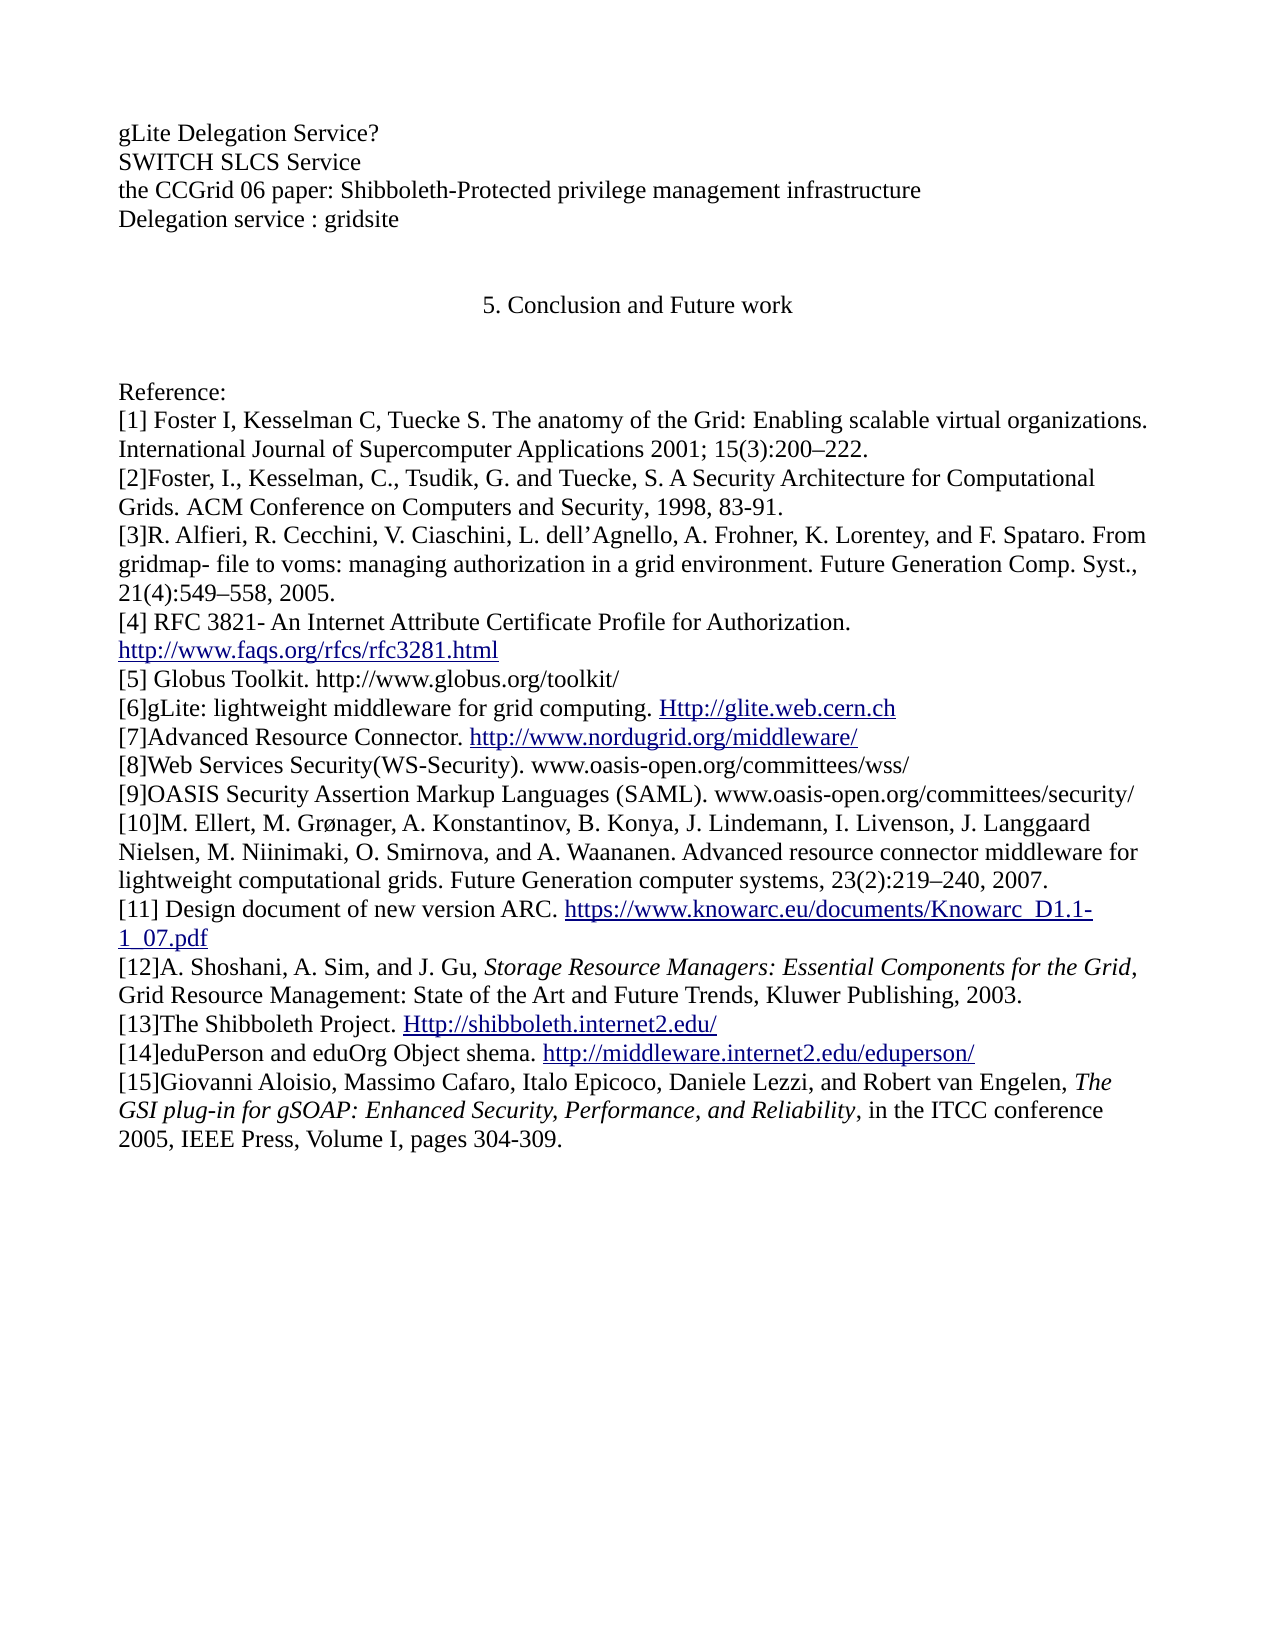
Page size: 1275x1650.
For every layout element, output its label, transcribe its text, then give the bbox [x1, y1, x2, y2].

text [4] RFC 3821- An Internet Attribute Certificate Profile for Authorization. http://www.faqs.org/rfcs/rfc3281.html [118, 607, 1157, 664]
text [14]eduPerson and eduOrg Object shema. http://middleware.internet2.edu/eduperson/ [118, 1038, 1157, 1067]
text Reference: [118, 377, 1157, 406]
text [12]A. Shoshani, A. Sim, and J. Gu, Storage Resource Managers: Essential Components for the Grid, Grid Resource Management: State of the Art and Future Trends, Kluwer Publishing, 2003. [118, 952, 1157, 1009]
text [11] Design document of new version ARC. https://www.knowarc.eu/documents/Knowarc_D1.1-1_07.pdf [118, 894, 1157, 952]
text [8]Web Services Security(WS-Security). www.oasis-open.org/committees/wss/ [118, 751, 1157, 779]
text Delegation service : gridsite [118, 204, 1157, 233]
text 5. Conclusion and Future work [118, 291, 1157, 319]
text [9]OASIS Security Assertion Markup Languages (SAML). www.oasis-open.org/committees/security/ [118, 779, 1157, 808]
text [7]Advanced Resource Connector. http://www.nordugrid.org/middleware/ [118, 722, 1157, 751]
text [3]R. Alfieri, R. Cecchini, V. Ciaschini, L. dell’Agnello, A. Frohner, K. Lorentey, and F. Spataro. From gridmap- file to voms: managing authorization in a grid environment. Future Generation Comp. Syst., 21(4):549–558, 2005. [118, 521, 1157, 607]
text SWITCH SLCS Service [118, 147, 1157, 176]
text [1] Foster I, Kesselman C, Tuecke S. The anatomy of the Grid: Enabling scalable virtual organizations. International Journal of Supercomputer Applications 2001; 15(3):200–222. [118, 406, 1157, 463]
text the CCGrid 06 paper: Shibboleth-Protected privilege management infrastructure [118, 176, 1157, 204]
text [10]M. Ellert, M. Grønager, A. Konstantinov, B. Konya, J. Lindemann, I. Livenson, J. Langgaard Nielsen, M. Niinimaki, O. Smirnova, and A. Waananen. Advanced resource connector middleware for lightweight computational grids. Future Generation computer systems, 23(2):219–240, 2007. [118, 808, 1157, 894]
text [13]The Shibboleth Project. Http://shibboleth.internet2.edu/ [118, 1009, 1157, 1038]
text gLite Delegation Service? [118, 118, 1157, 147]
text [6]gLite: lightweight middleware for grid computing. Http://glite.web.cern.ch [118, 693, 1157, 722]
text [2]Foster, I., Kesselman, C., Tsudik, G. and Tuecke, S. A Security Architecture for Computational Grids. ACM Conference on Computers and Security, 1998, 83-91. [118, 463, 1157, 521]
text [5] Globus Toolkit. http://www.globus.org/toolkit/ [118, 664, 1157, 693]
text [15]Giovanni Aloisio, Massimo Cafaro, Italo Epicoco, Daniele Lezzi, and Robert van Engelen, The GSI plug-in for gSOAP: Enhanced Security, Performance, and Reliability, in the ITCC conference 2005, IEEE Press, Volume I, pages 304-309. [118, 1067, 1157, 1153]
